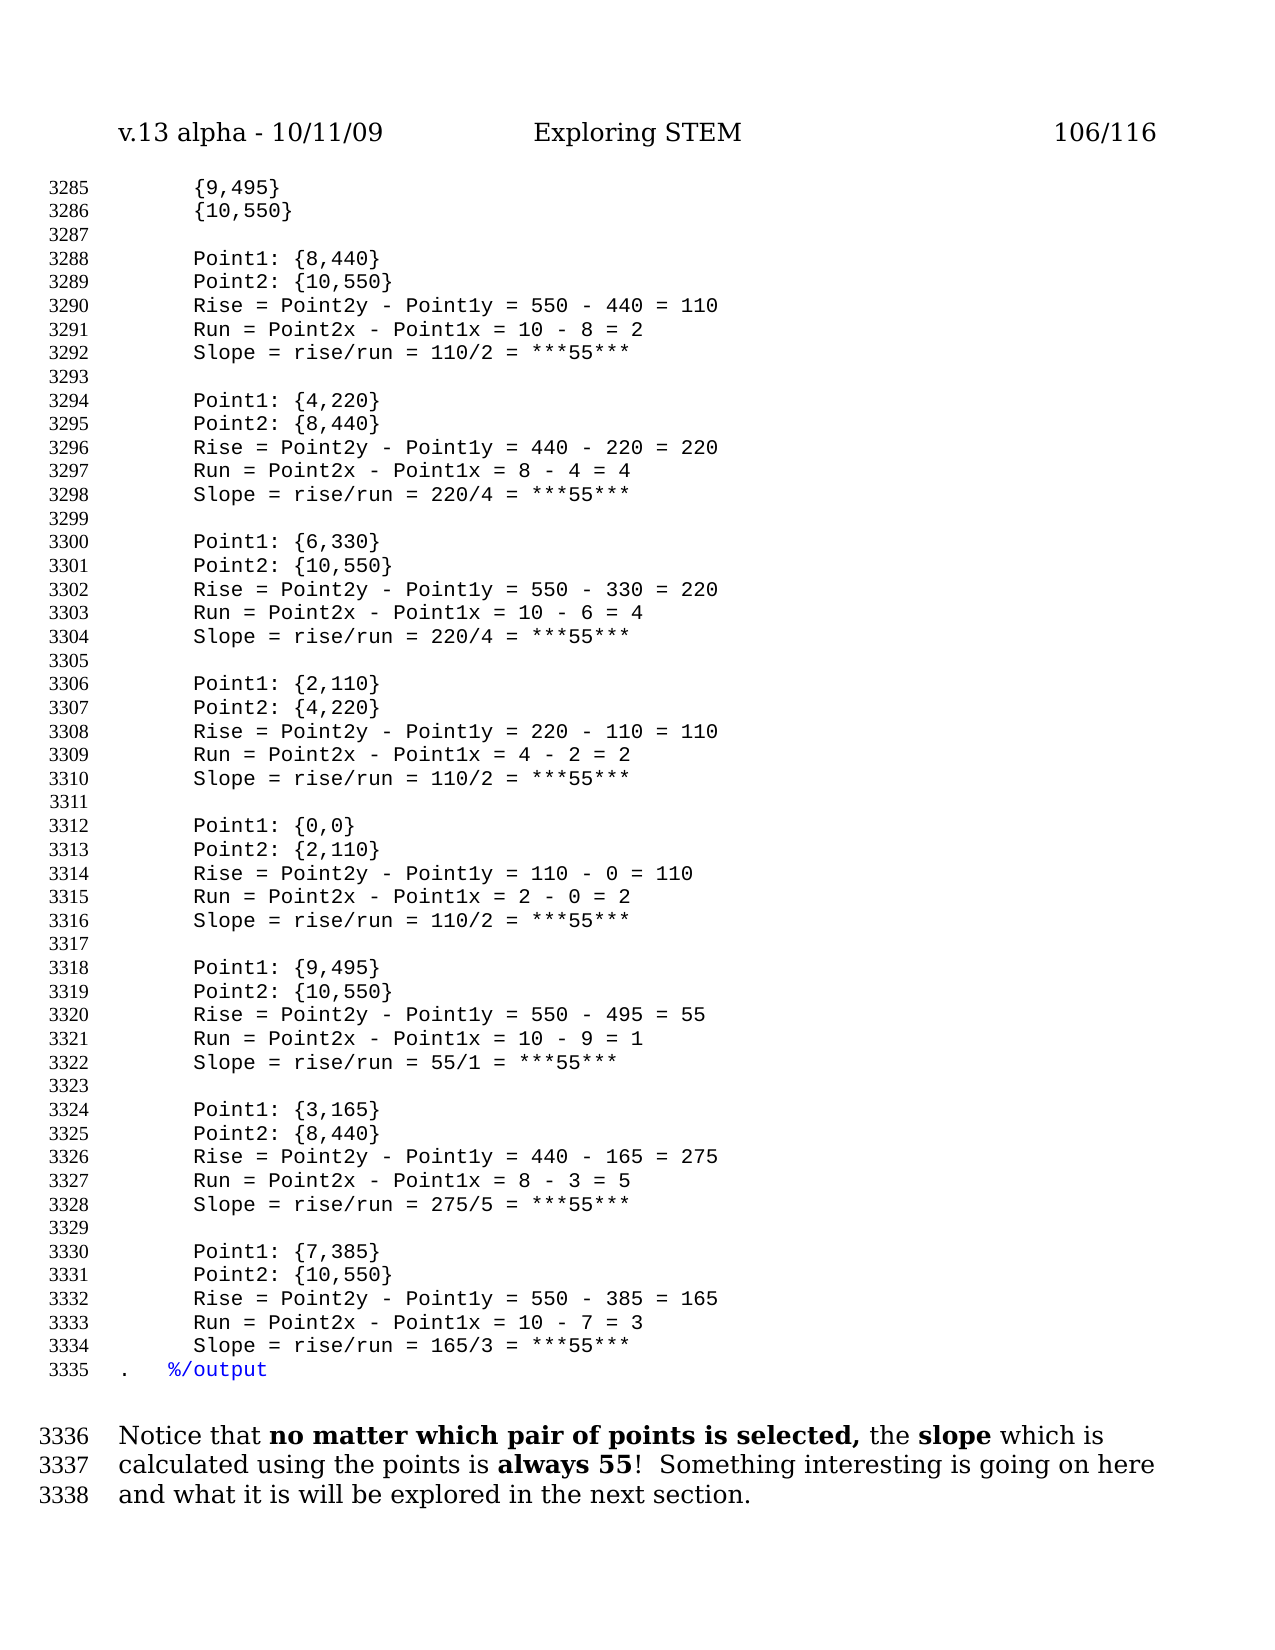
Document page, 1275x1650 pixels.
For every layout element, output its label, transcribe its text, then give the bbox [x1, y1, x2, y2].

text Slope = rise/run = 220/4 = ***55*** [118, 484, 1157, 508]
text Slope = rise/run = 165/3 = ***55*** [118, 1335, 1157, 1359]
text Point1: {4,220} [118, 389, 1157, 413]
text Run = Point2x - Point1x = 10 - 6 = 4 [118, 602, 1157, 626]
text Notice that no matter which pair of points is selected, the slope which is calculated using the points is always 55! Something interesting is going on here and what it is will be explored in the next section. [118, 1421, 1157, 1509]
text Slope = rise/run = 275/5 = ***55*** [118, 1193, 1157, 1217]
text Run = Point2x - Point1x = 10 - 7 = 3 [118, 1312, 1157, 1335]
text Slope = rise/run = 110/2 = ***55*** [118, 342, 1157, 366]
text Slope = rise/run = 220/4 = ***55*** [118, 626, 1157, 650]
text Point2: {4,220} [118, 697, 1157, 721]
text Rise = Point2y - Point1y = 440 - 220 = 220 [118, 437, 1157, 461]
text Rise = Point2y - Point1y = 550 - 330 = 220 [118, 579, 1157, 602]
text {9,495} [118, 177, 1157, 200]
text Point2: {10,550} [118, 981, 1157, 1004]
text Point2: {10,550} [118, 555, 1157, 579]
text Point2: {10,550} [118, 271, 1157, 295]
text Run = Point2x - Point1x = 8 - 4 = 4 [118, 461, 1157, 484]
text Run = Point2x - Point1x = 2 - 0 = 2 [118, 886, 1157, 910]
text Rise = Point2y - Point1y = 550 - 385 = 165 [118, 1288, 1157, 1312]
text Rise = Point2y - Point1y = 550 - 440 = 110 [118, 295, 1157, 319]
text Run = Point2x - Point1x = 4 - 2 = 2 [118, 744, 1157, 768]
text Point1: {0,0} [118, 815, 1157, 839]
text Point1: {8,440} [118, 248, 1157, 271]
text Run = Point2x - Point1x = 8 - 3 = 5 [118, 1170, 1157, 1193]
text Point1: {9,495} [118, 957, 1157, 981]
text Run = Point2x - Point1x = 10 - 8 = 2 [118, 319, 1157, 342]
text Run = Point2x - Point1x = 10 - 9 = 1 [118, 1028, 1157, 1052]
text {10,550} [118, 200, 1157, 224]
text Slope = rise/run = 110/2 = ***55*** [118, 910, 1157, 933]
text Point1: {7,385} [118, 1241, 1157, 1264]
text Point2: {2,110} [118, 839, 1157, 862]
text Point1: {2,110} [118, 673, 1157, 697]
text Rise = Point2y - Point1y = 220 - 110 = 110 [118, 721, 1157, 744]
text Point2: {8,440} [118, 413, 1157, 437]
text Point1: {6,330} [118, 531, 1157, 555]
text Rise = Point2y - Point1y = 110 - 0 = 110 [118, 862, 1157, 886]
text Point2: {10,550} [118, 1264, 1157, 1288]
text Rise = Point2y - Point1y = 440 - 165 = 275 [118, 1146, 1157, 1170]
text Slope = rise/run = 55/1 = ***55*** [118, 1052, 1157, 1075]
text Rise = Point2y - Point1y = 550 - 495 = 55 [118, 1004, 1157, 1028]
text . %/output [118, 1359, 1157, 1383]
text Slope = rise/run = 110/2 = ***55*** [118, 768, 1157, 792]
text Point2: {8,440} [118, 1123, 1157, 1146]
text Point1: {3,165} [118, 1099, 1157, 1123]
